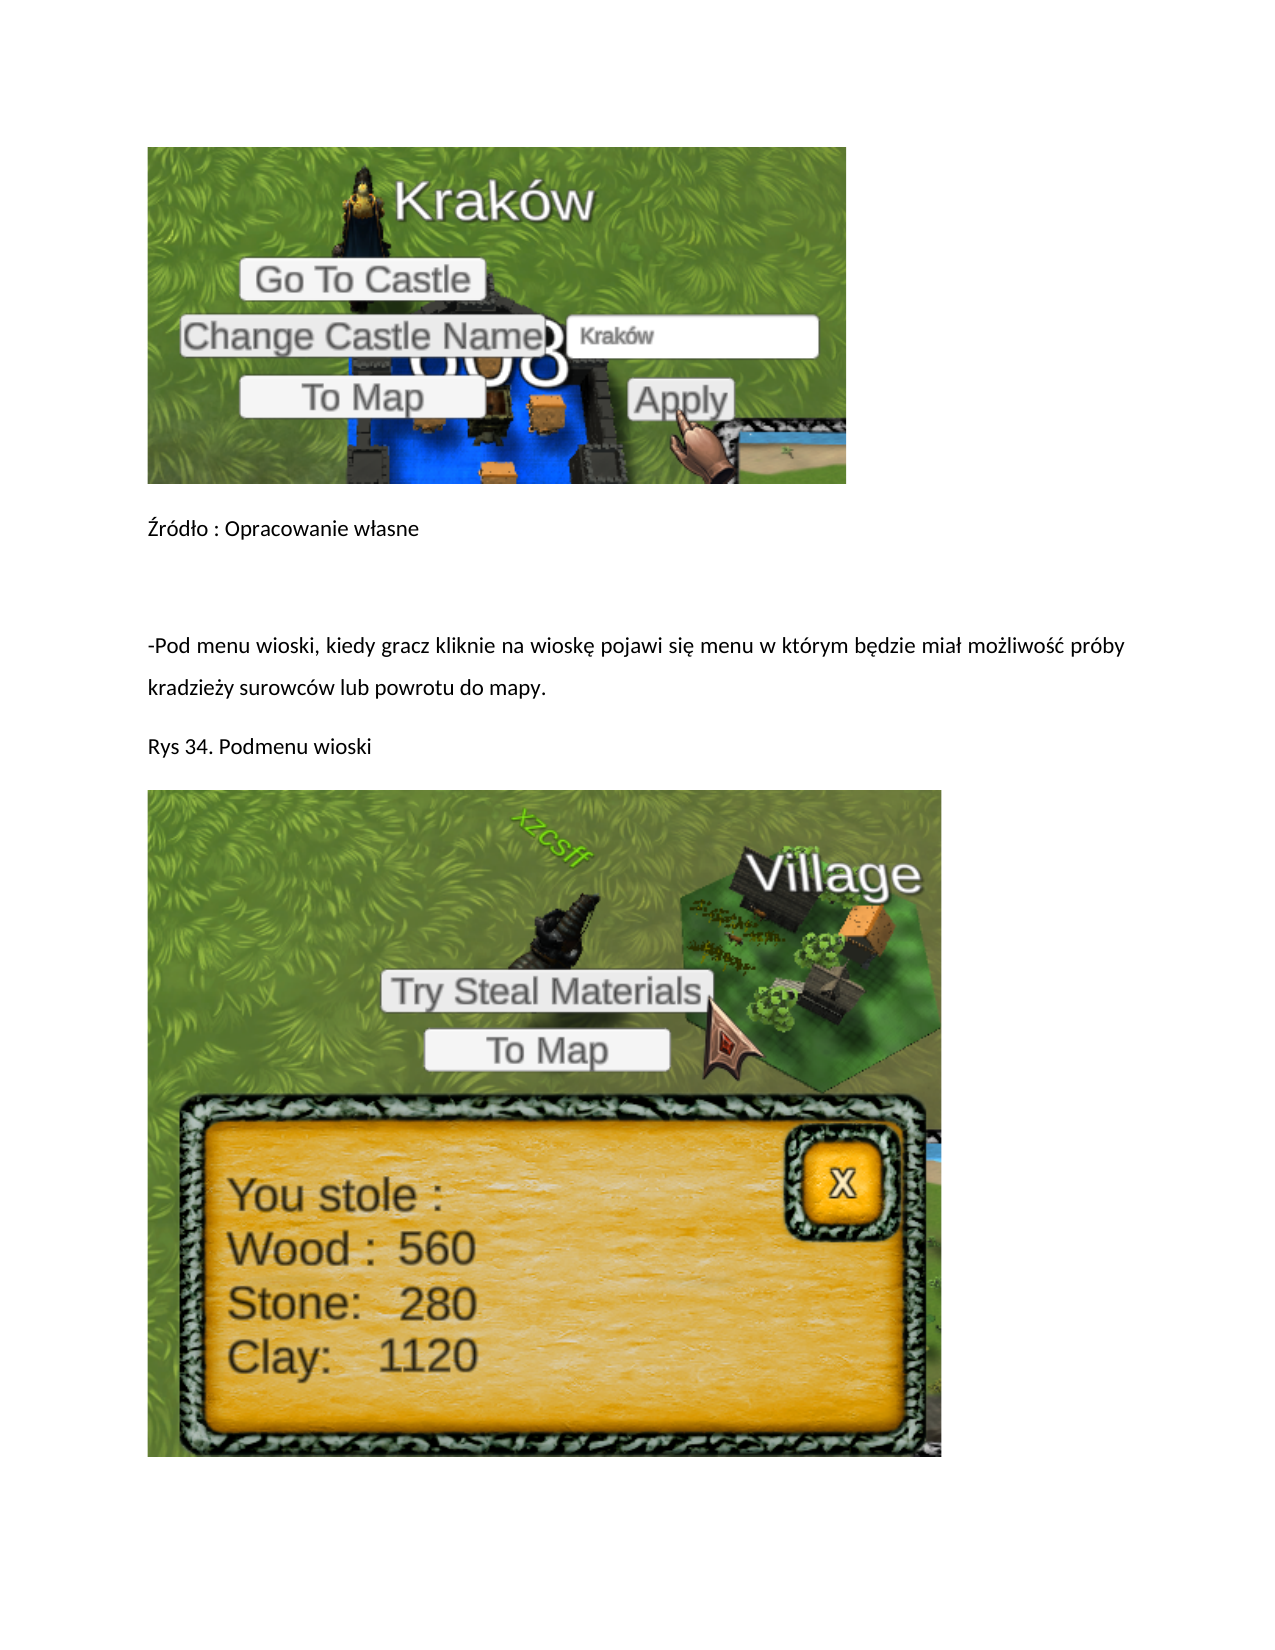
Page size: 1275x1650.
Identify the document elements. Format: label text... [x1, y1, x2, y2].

text Źródło : Opracowanie własne [148, 514, 1127, 542]
text -Pod menu wioski, kiedy gracz kliknie na wioskę pojawi się menu w którym będzie miał możliwość próby kradzieży surowców lub powrotu do mapy. [148, 631, 1127, 701]
text Rys 34. Podmenu wioski [148, 732, 1127, 760]
